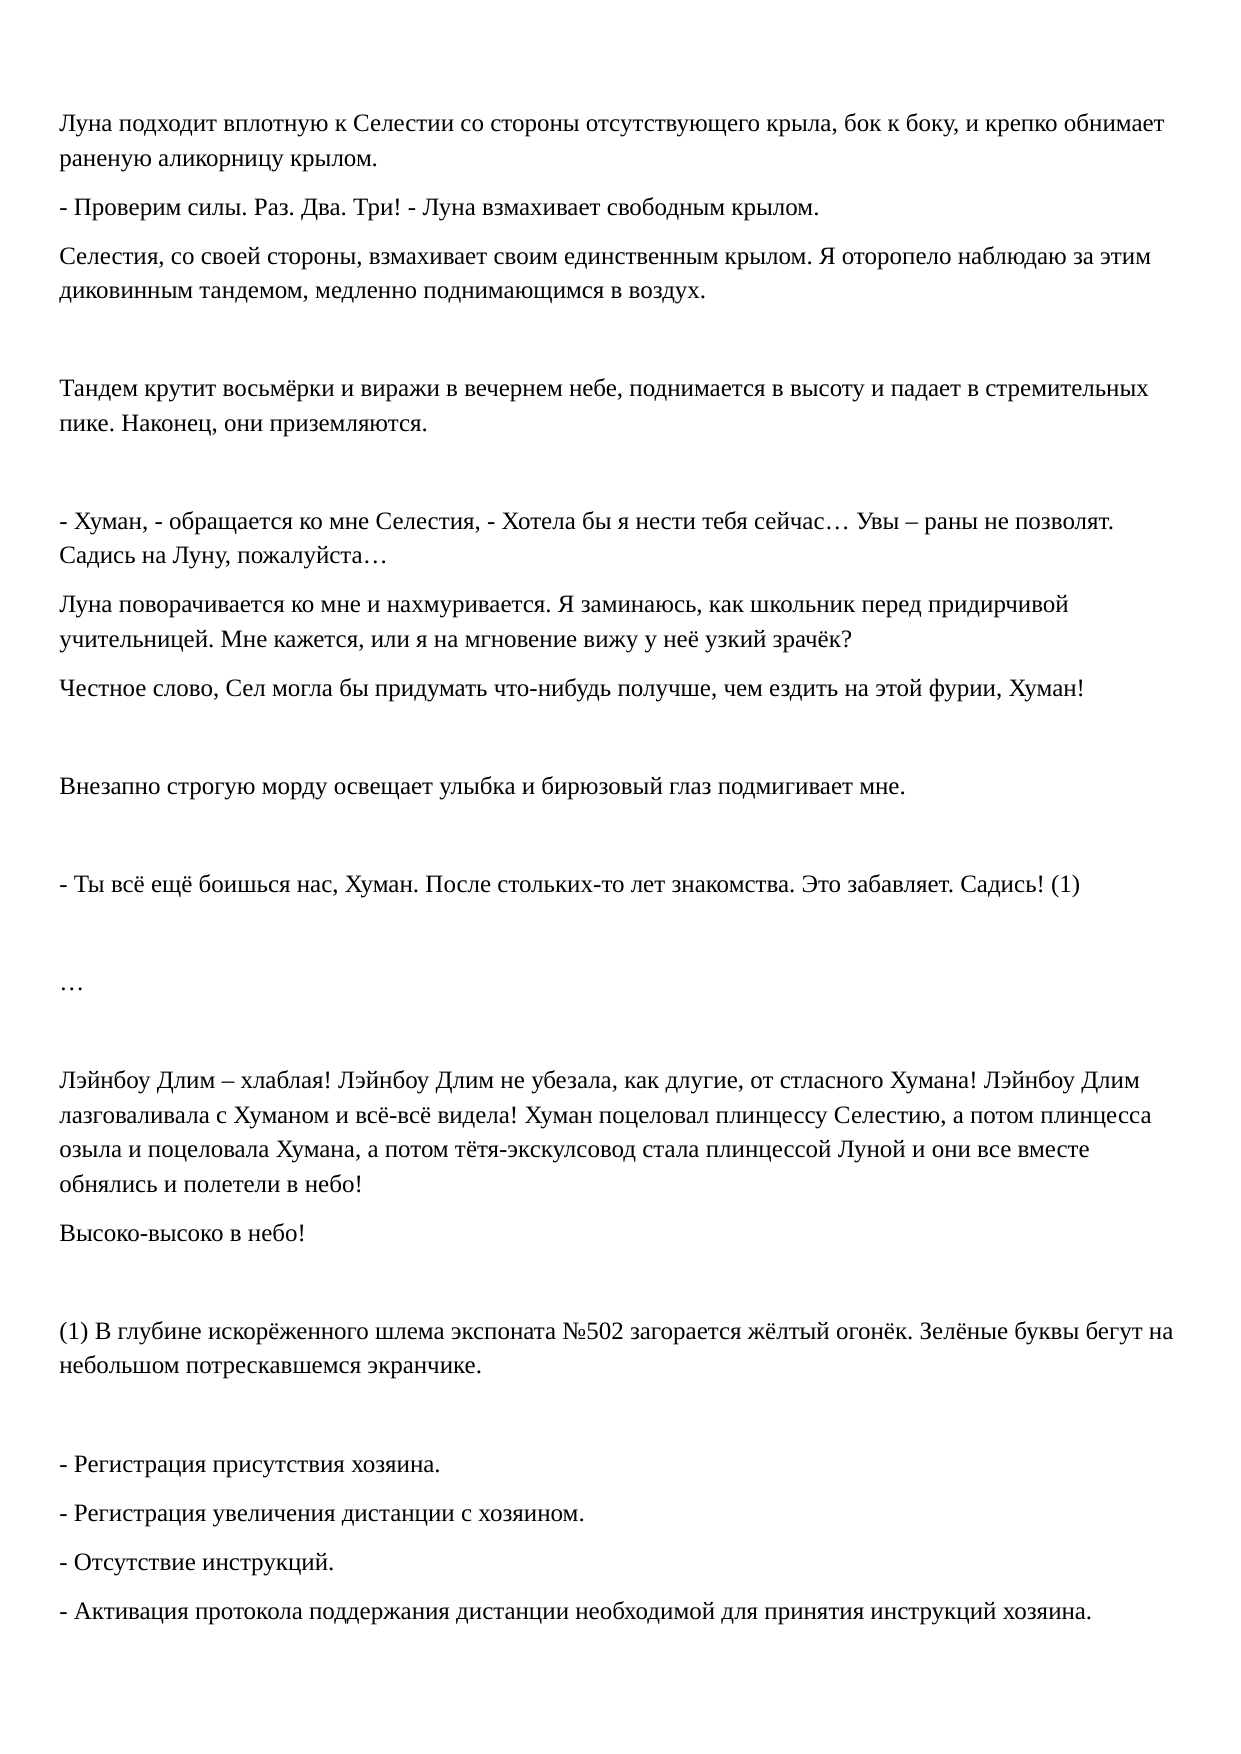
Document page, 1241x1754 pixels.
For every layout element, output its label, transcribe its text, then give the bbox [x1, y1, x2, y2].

text Селестия, со своей стороны, взмахивает своим единственным крылом. Я оторопело наблюдаю за этим диковинным тандемом, медленно поднимающимся в воздух. [59, 241, 1181, 304]
text (1) В глубине искорёженного шлема экспоната №502 загорается жёлтый огонёк. Зелёные буквы бегут на небольшом потрескавшемся экранчике. [59, 1316, 1181, 1379]
text Тандем крутит восьмёрки и виражи в вечернем небе, поднимается в высоту и падает в стремительных пике. Наконец, они приземляются. [59, 373, 1181, 437]
text - Регистрация присутствия хозяина. [59, 1449, 1181, 1477]
text … [59, 967, 1181, 996]
text Внезапно строгую морду освещает улыбка и бирюзовый глаз подмигивает мне. [59, 771, 1181, 800]
text Честное слово, Сел могла бы придумать что-нибудь получше, чем ездить на этой фурии, Хуман! [59, 673, 1181, 702]
text - Регистрация увеличения дистанции с хозяином. [59, 1498, 1181, 1527]
text Высоко-высоко в небо! [59, 1218, 1181, 1247]
text Луна подходит вплотную к Селестии со стороны отсутствующего крыла, бок к боку, и крепко обнимает раненую аликорницу крылом. [59, 108, 1181, 171]
text - Активация протокола поддержания дистанции необходимой для принятия инструкций хозяина. [59, 1596, 1181, 1625]
text - Проверим силы. Раз. Два. Три! - Луна взмахивает свободным крылом. [59, 192, 1181, 220]
text Лэйнбоу Длим – хлаблая! Лэйнбоу Длим не убезала, как длугие, от стласного Хумана! Лэйнбоу Длим лазговаливала с Хуманом и всё-всё видела! Хуман поцеловал плинцессу Селестию, а потом плинцесса озыла и поцеловала Хумана, а потом тётя-экскулсовод стала плинцессой Луной и они все вместе обнялись и полетели в небо! [59, 1066, 1181, 1198]
text - Отсутствие инструкций. [59, 1547, 1181, 1576]
text - Хуман, - обращается ко мне Селестия, - Хотела бы я нести тебя сейчас… Увы – раны не позволят. Садись на Луну, пожалуйста… [59, 506, 1181, 569]
text - Ты всё ещё боишься нас, Хуман. После стольких-то лет знакомства. Это забавляет. Садись! (1) [59, 869, 1181, 898]
text Луна поворачивается ко мне и нахмуривается. Я заминаюсь, как школьник перед придирчивой учительницей. Мне кажется, или я на мгновение вижу у неё узкий зрачёк? [59, 589, 1181, 653]
